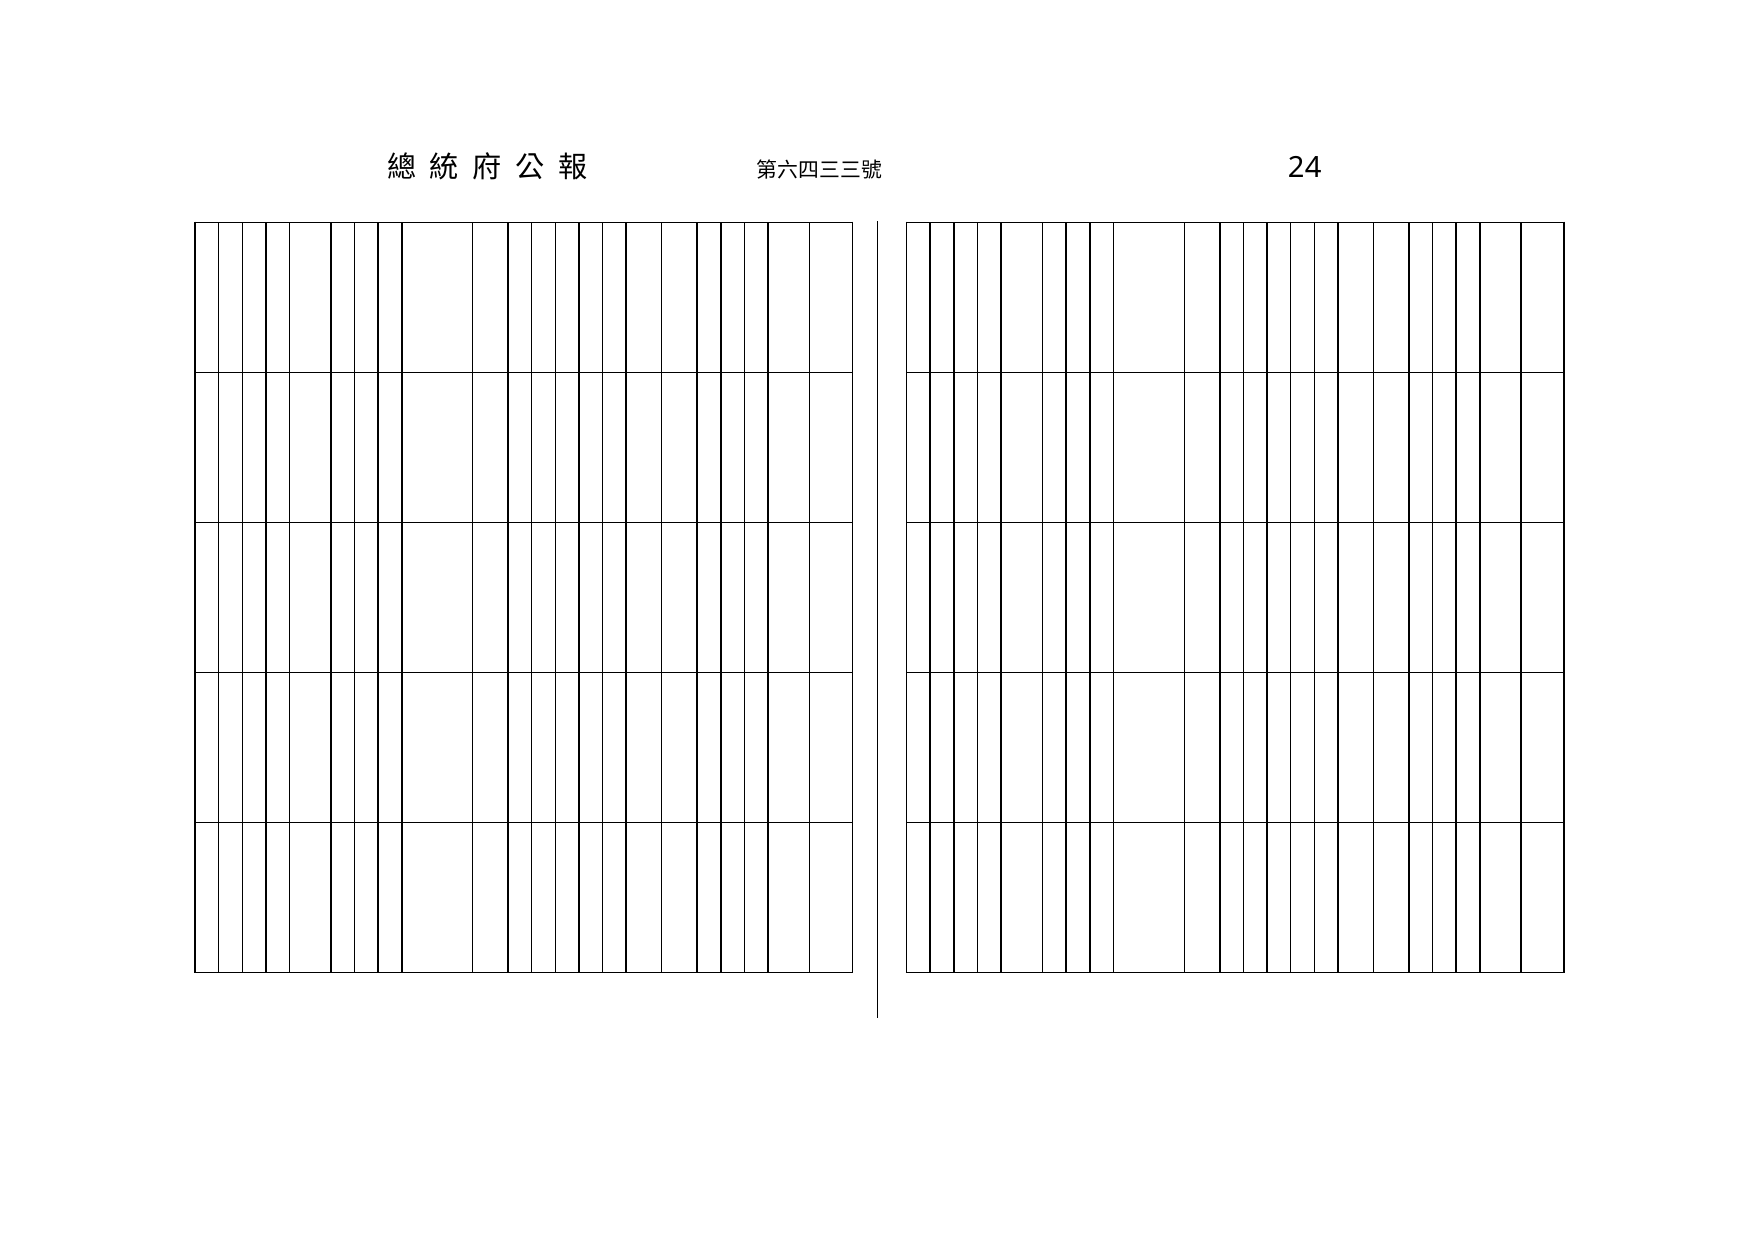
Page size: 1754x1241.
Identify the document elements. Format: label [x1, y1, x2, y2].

table_cell [1457, 673, 1479, 822]
table_cell [603, 673, 625, 822]
table_cell [698, 373, 720, 522]
table_cell [532, 823, 555, 972]
table_cell [745, 673, 767, 822]
table_cell [722, 823, 744, 972]
table_cell [1457, 223, 1479, 372]
table_cell [1221, 673, 1243, 822]
table_cell [532, 373, 555, 522]
table_cell [267, 373, 289, 522]
table_cell [603, 823, 625, 972]
table_cell [1315, 223, 1337, 372]
table_cell [219, 673, 242, 822]
table_cell [1221, 523, 1243, 672]
table_cell [509, 823, 531, 972]
table_cell [473, 523, 507, 672]
table_cell [1291, 373, 1314, 522]
table_cell [1481, 223, 1520, 372]
table_cell [1339, 223, 1373, 372]
table_cell [1268, 673, 1290, 822]
table_cell [1410, 523, 1432, 672]
table_cell [698, 223, 720, 372]
table_cell [627, 823, 661, 972]
table_cell [907, 523, 929, 672]
table_cell [1268, 523, 1290, 672]
table_cell [509, 523, 531, 672]
table_cell [355, 373, 377, 522]
table_cell [580, 223, 602, 372]
table_cell [978, 373, 1000, 522]
table_cell [1481, 523, 1520, 672]
table_cell [267, 823, 289, 972]
table_cell [1433, 673, 1455, 822]
table_cell [1457, 823, 1479, 972]
table_cell [243, 523, 265, 672]
table_cell [1433, 523, 1455, 672]
table_cell [931, 373, 953, 522]
table_cell [722, 223, 744, 372]
table_cell [196, 373, 218, 522]
table_cell [698, 523, 720, 672]
table_cell [1291, 823, 1314, 972]
table_cell [379, 523, 401, 672]
table_cell [1315, 373, 1337, 522]
table_cell [332, 373, 354, 522]
table_cell [196, 223, 218, 372]
table_cell [1221, 823, 1243, 972]
table_cell [1043, 673, 1065, 822]
table_cell [556, 673, 578, 822]
table_cell [243, 673, 265, 822]
table_cell [810, 673, 852, 822]
table_cell [1374, 823, 1408, 972]
table_cell [769, 373, 809, 522]
table_cell [580, 673, 602, 822]
table_cell [1067, 373, 1089, 522]
table_cell [1114, 673, 1184, 822]
table_cell [1114, 523, 1184, 672]
table_cell [627, 673, 661, 822]
table_cell [1522, 373, 1563, 522]
table_cell [1244, 823, 1266, 972]
table_cell [1043, 223, 1065, 372]
table_cell [1067, 823, 1089, 972]
table_cell [1002, 823, 1042, 972]
table_cell [1374, 673, 1408, 822]
table_cell [355, 223, 377, 372]
table_cell [1374, 223, 1408, 372]
table_cell [603, 223, 625, 372]
table_cell [931, 823, 953, 972]
table_cell [1339, 523, 1373, 672]
table_cell [1457, 373, 1479, 522]
table_cell [1114, 823, 1184, 972]
table_cell [1481, 373, 1520, 522]
table_cell [1268, 223, 1290, 372]
table_cell [1067, 523, 1089, 672]
table_cell [955, 223, 977, 372]
table_cell [556, 373, 578, 522]
table_cell [1244, 673, 1266, 822]
table_cell [556, 223, 578, 372]
table_cell [955, 823, 977, 972]
table_cell [662, 373, 696, 522]
table_cell [219, 223, 242, 372]
table_cell [1185, 373, 1219, 522]
table_cell [1043, 823, 1065, 972]
table_cell [1339, 373, 1373, 522]
table_cell [473, 673, 507, 822]
table_cell [810, 523, 852, 672]
table_cell [627, 523, 661, 672]
table_cell [1339, 673, 1373, 822]
table_cell [332, 523, 354, 672]
table_cell [978, 223, 1000, 372]
table_cell [745, 823, 767, 972]
table_cell [1522, 673, 1563, 822]
table_cell [332, 223, 354, 372]
table_cell [1043, 523, 1065, 672]
table_cell [1315, 523, 1337, 672]
table_cell [1091, 523, 1113, 672]
table_cell [332, 823, 354, 972]
table_cell [355, 673, 377, 822]
table_cell [1185, 823, 1219, 972]
table_cell [662, 673, 696, 822]
table_cell [556, 523, 578, 672]
table_cell [1185, 223, 1219, 372]
table_cell [1410, 823, 1432, 972]
table_cell [955, 373, 977, 522]
table_cell [769, 673, 809, 822]
table_cell [745, 373, 767, 522]
table_cell [1433, 373, 1455, 522]
table_cell [907, 373, 929, 522]
table_cell [907, 673, 929, 822]
table_cell [722, 523, 744, 672]
table_cell [769, 823, 809, 972]
table_cell [1091, 223, 1113, 372]
table_cell [1374, 523, 1408, 672]
table_cell [290, 373, 330, 522]
table_cell [290, 523, 330, 672]
table_cell [219, 373, 242, 522]
table_cell [290, 673, 330, 822]
table_cell [196, 523, 218, 672]
table_cell [403, 373, 472, 522]
table_cell [403, 673, 472, 822]
table_cell [745, 223, 767, 372]
table_cell [355, 823, 377, 972]
table_cell [1185, 673, 1219, 822]
table_cell [1114, 373, 1184, 522]
table_cell [978, 673, 1000, 822]
table_cell [403, 523, 472, 672]
table_cell [1410, 373, 1432, 522]
table_cell [1481, 823, 1520, 972]
table_cell [267, 673, 289, 822]
table_cell [1374, 373, 1408, 522]
table_cell [810, 823, 852, 972]
table_cell [379, 823, 401, 972]
table_cell [769, 523, 809, 672]
table_cell [907, 823, 929, 972]
table_cell [931, 673, 953, 822]
table_cell [1067, 673, 1089, 822]
table_cell [243, 823, 265, 972]
table_cell [1315, 673, 1337, 822]
table_cell [473, 223, 507, 372]
table_cell [1043, 373, 1065, 522]
table_cell [1091, 373, 1113, 522]
table_cell [1481, 673, 1520, 822]
table_cell [1244, 373, 1266, 522]
table_cell [1410, 673, 1432, 822]
table_cell [662, 223, 696, 372]
table_cell [955, 673, 977, 822]
table_cell [931, 523, 953, 672]
table_cell [1091, 673, 1113, 822]
table_cell [1067, 223, 1089, 372]
table_cell [332, 673, 354, 822]
table_cell [978, 823, 1000, 972]
table_cell [1522, 823, 1563, 972]
table_cell [1291, 523, 1314, 672]
table_cell [267, 523, 289, 672]
table_cell [532, 223, 555, 372]
table_cell [1457, 523, 1479, 672]
table_cell [722, 373, 744, 522]
table_cell [698, 673, 720, 822]
table_cell [379, 223, 401, 372]
table_cell [955, 523, 977, 672]
table_cell [379, 373, 401, 522]
table_cell [580, 823, 602, 972]
table_cell [1339, 823, 1373, 972]
table_cell [243, 223, 265, 372]
table_cell [627, 223, 661, 372]
table_cell [403, 223, 472, 372]
table_cell [698, 823, 720, 972]
table_cell [580, 523, 602, 672]
table_cell [379, 673, 401, 822]
table_cell [907, 223, 929, 372]
table_cell [290, 823, 330, 972]
table_cell [1185, 523, 1219, 672]
table_cell [1221, 223, 1243, 372]
table_cell [769, 223, 809, 372]
table_cell [196, 823, 218, 972]
table_cell [1268, 373, 1290, 522]
table_cell [1091, 823, 1113, 972]
table_cell [509, 373, 531, 522]
table_cell [1221, 373, 1243, 522]
table_cell [532, 523, 555, 672]
table_cell [745, 523, 767, 672]
table_cell [355, 523, 377, 672]
table_cell [810, 373, 852, 522]
table_cell [1522, 523, 1563, 672]
table_cell [219, 523, 242, 672]
table_cell [1522, 223, 1563, 372]
table_cell [978, 523, 1000, 672]
table_cell [1315, 823, 1337, 972]
table_cell [509, 223, 531, 372]
table_cell [243, 373, 265, 522]
table_cell [603, 523, 625, 672]
table_cell [722, 673, 744, 822]
table_cell [556, 823, 578, 972]
table_cell [290, 223, 330, 372]
table_cell [662, 523, 696, 672]
table_cell [1244, 523, 1266, 672]
table_cell [580, 373, 602, 522]
table_cell [1268, 823, 1290, 972]
table_cell [1244, 223, 1266, 372]
table_cell [1002, 673, 1042, 822]
table_cell [509, 673, 531, 822]
table_cell [473, 373, 507, 522]
table_cell [810, 223, 852, 372]
table_cell [1002, 373, 1042, 522]
table_cell [219, 823, 242, 972]
table_cell [473, 823, 507, 972]
table_cell [662, 823, 696, 972]
table_cell [1002, 223, 1042, 372]
table_cell [1410, 223, 1432, 372]
table_cell [1114, 223, 1184, 372]
table_cell [1291, 673, 1314, 822]
table_cell [931, 223, 953, 372]
table_cell [403, 823, 472, 972]
table_cell [603, 373, 625, 522]
table_cell [627, 373, 661, 522]
table_cell [1291, 223, 1314, 372]
table_cell [1433, 823, 1455, 972]
table_cell [267, 223, 289, 372]
table_cell [1002, 523, 1042, 672]
table_cell [1433, 223, 1455, 372]
table_cell [196, 673, 218, 822]
table_cell [532, 673, 555, 822]
